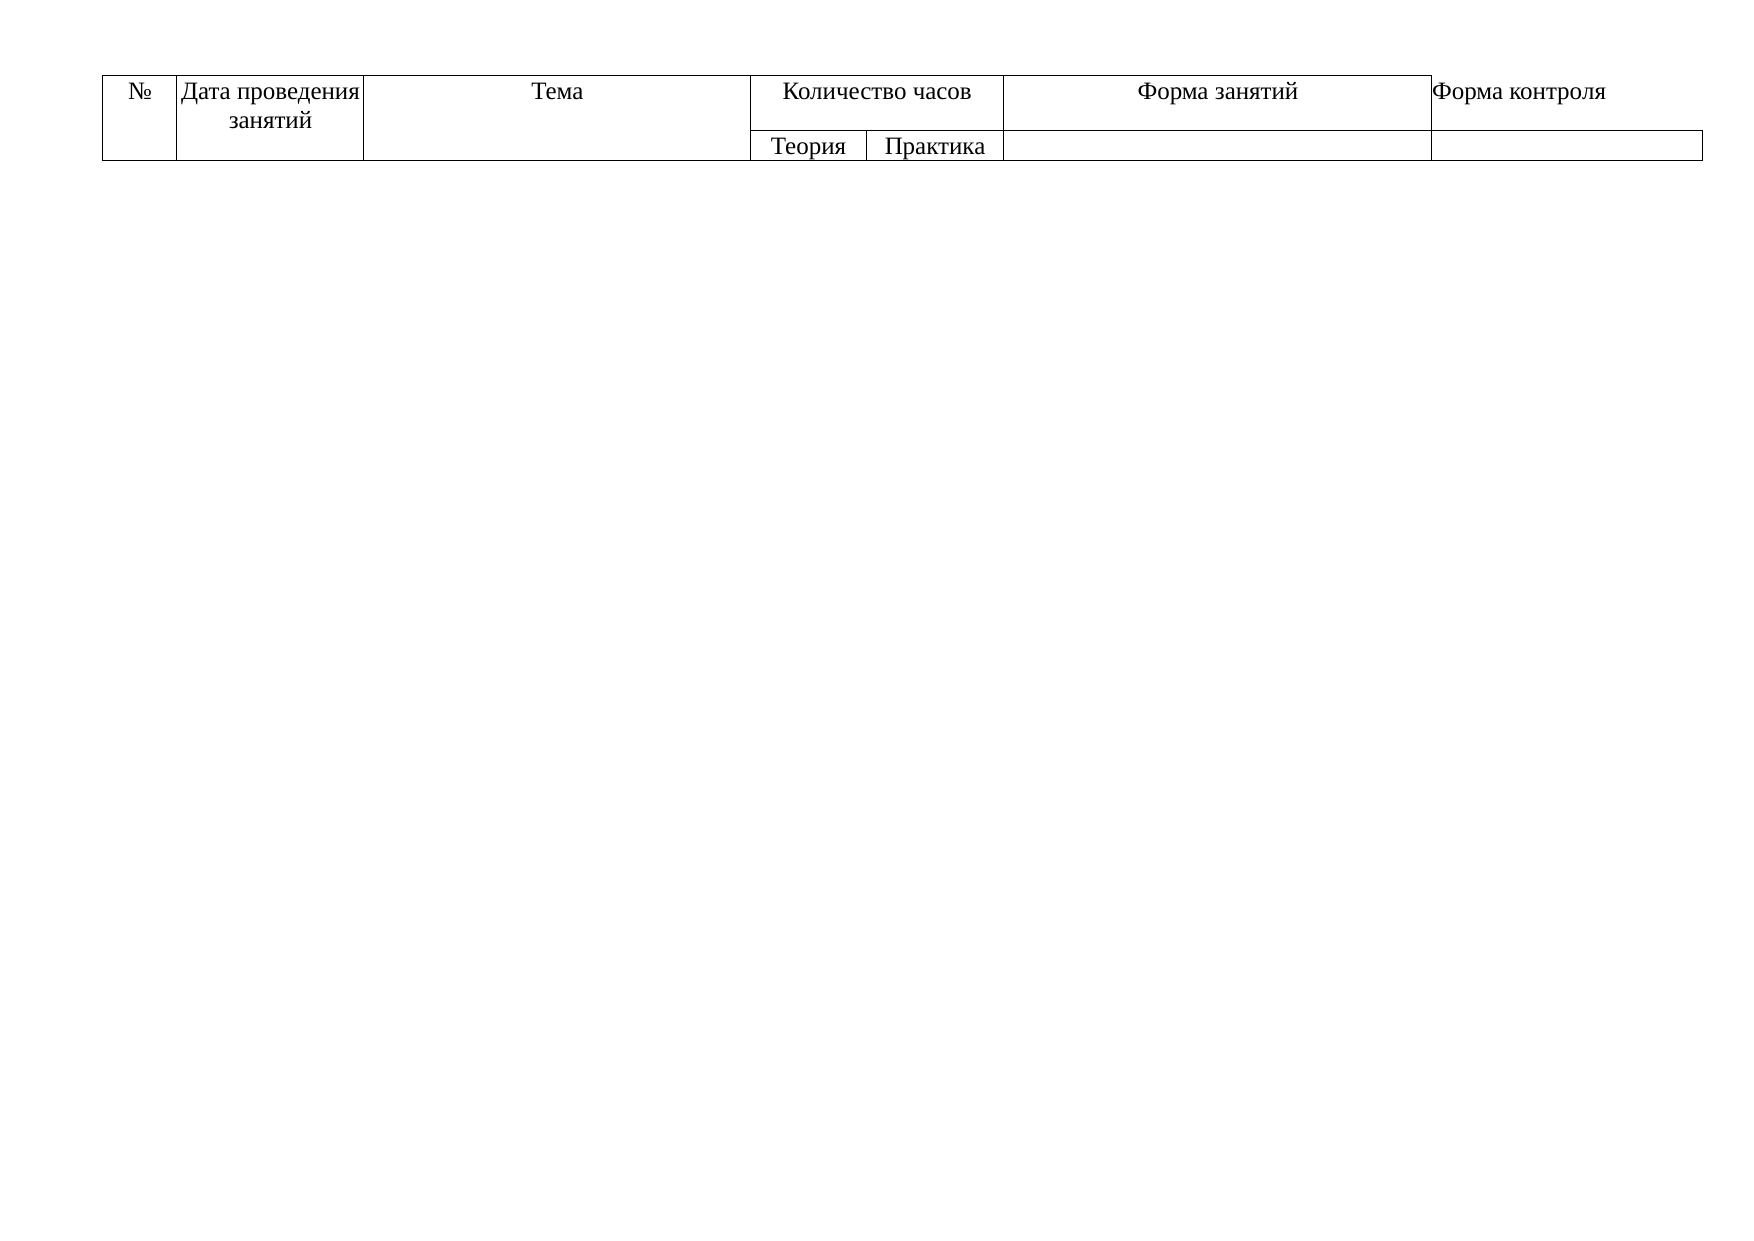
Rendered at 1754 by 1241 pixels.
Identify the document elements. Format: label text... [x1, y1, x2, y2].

table_cell [1004, 131, 1431, 160]
table_cell Теория [751, 131, 866, 160]
table_header Дата проведения занятий [177, 76, 363, 160]
table_header Форма контроля [1432, 75, 1703, 130]
table_cell Практика [867, 131, 1003, 160]
table_header Форма занятий [1004, 76, 1431, 130]
table_cell [1432, 131, 1702, 160]
table_header № [103, 76, 176, 160]
table_header Тема [364, 76, 750, 160]
table_header Количество часов [751, 76, 1003, 130]
